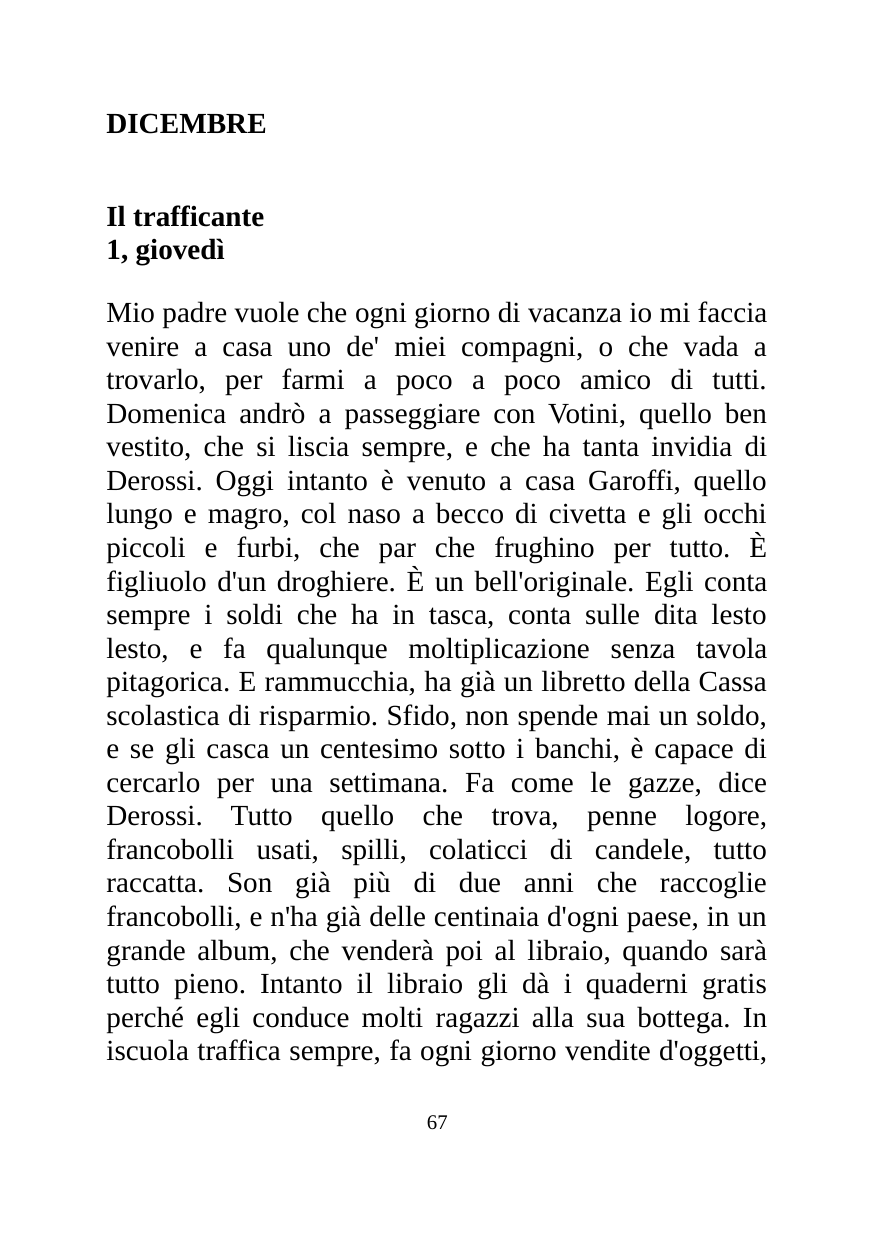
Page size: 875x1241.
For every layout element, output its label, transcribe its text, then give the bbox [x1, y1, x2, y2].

subtitle Il trafficante 1, giovedì [106, 199, 768, 266]
text Mio padre vuole che ogni giorno di vacanza io mi faccia venire a casa uno de' miei compagni, o che vada a trovarlo, per farmi a poco a poco amico di tutti. Domenica andrò a passeggiare con Votini, quello ben vestito, che si liscia sempre, e che ha tanta invidia di Derossi. Oggi intanto è venuto a casa Garoffi, quello lungo e magro, col naso a becco di civetta e gli occhi piccoli e furbi, che par che frughino per tutto. È figliuolo d'un droghiere. È un bell'originale. Egli conta sempre i soldi che ha in tasca, conta sulle dita lesto lesto, e fa qualunque moltiplicazione senza tavola pitagorica. E rammucchia, ha già un libretto della Cassa scolastica di risparmio. Sfido, non spende mai un soldo, e se gli casca un centesimo sotto i banchi, è capace di cercarlo per una settimana. Fa come le gazze, dice Derossi. Tutto quello che trova, penne logore, francobolli usati, spilli, colaticci di candele, tutto raccatta. Son già più di due anni che raccoglie francobolli, e n'ha già delle centinaia d'ogni paese, in un grande album, che venderà poi al libraio, quando sarà tutto pieno. Intanto il libraio gli dà i quaderni gratis perché egli conduce molti ragazzi alla sua bottega. In iscuola traffica sempre, fa ogni giorno vendite d'oggetti, [106, 295, 768, 1067]
subtitle DICEMBRE [106, 106, 768, 140]
